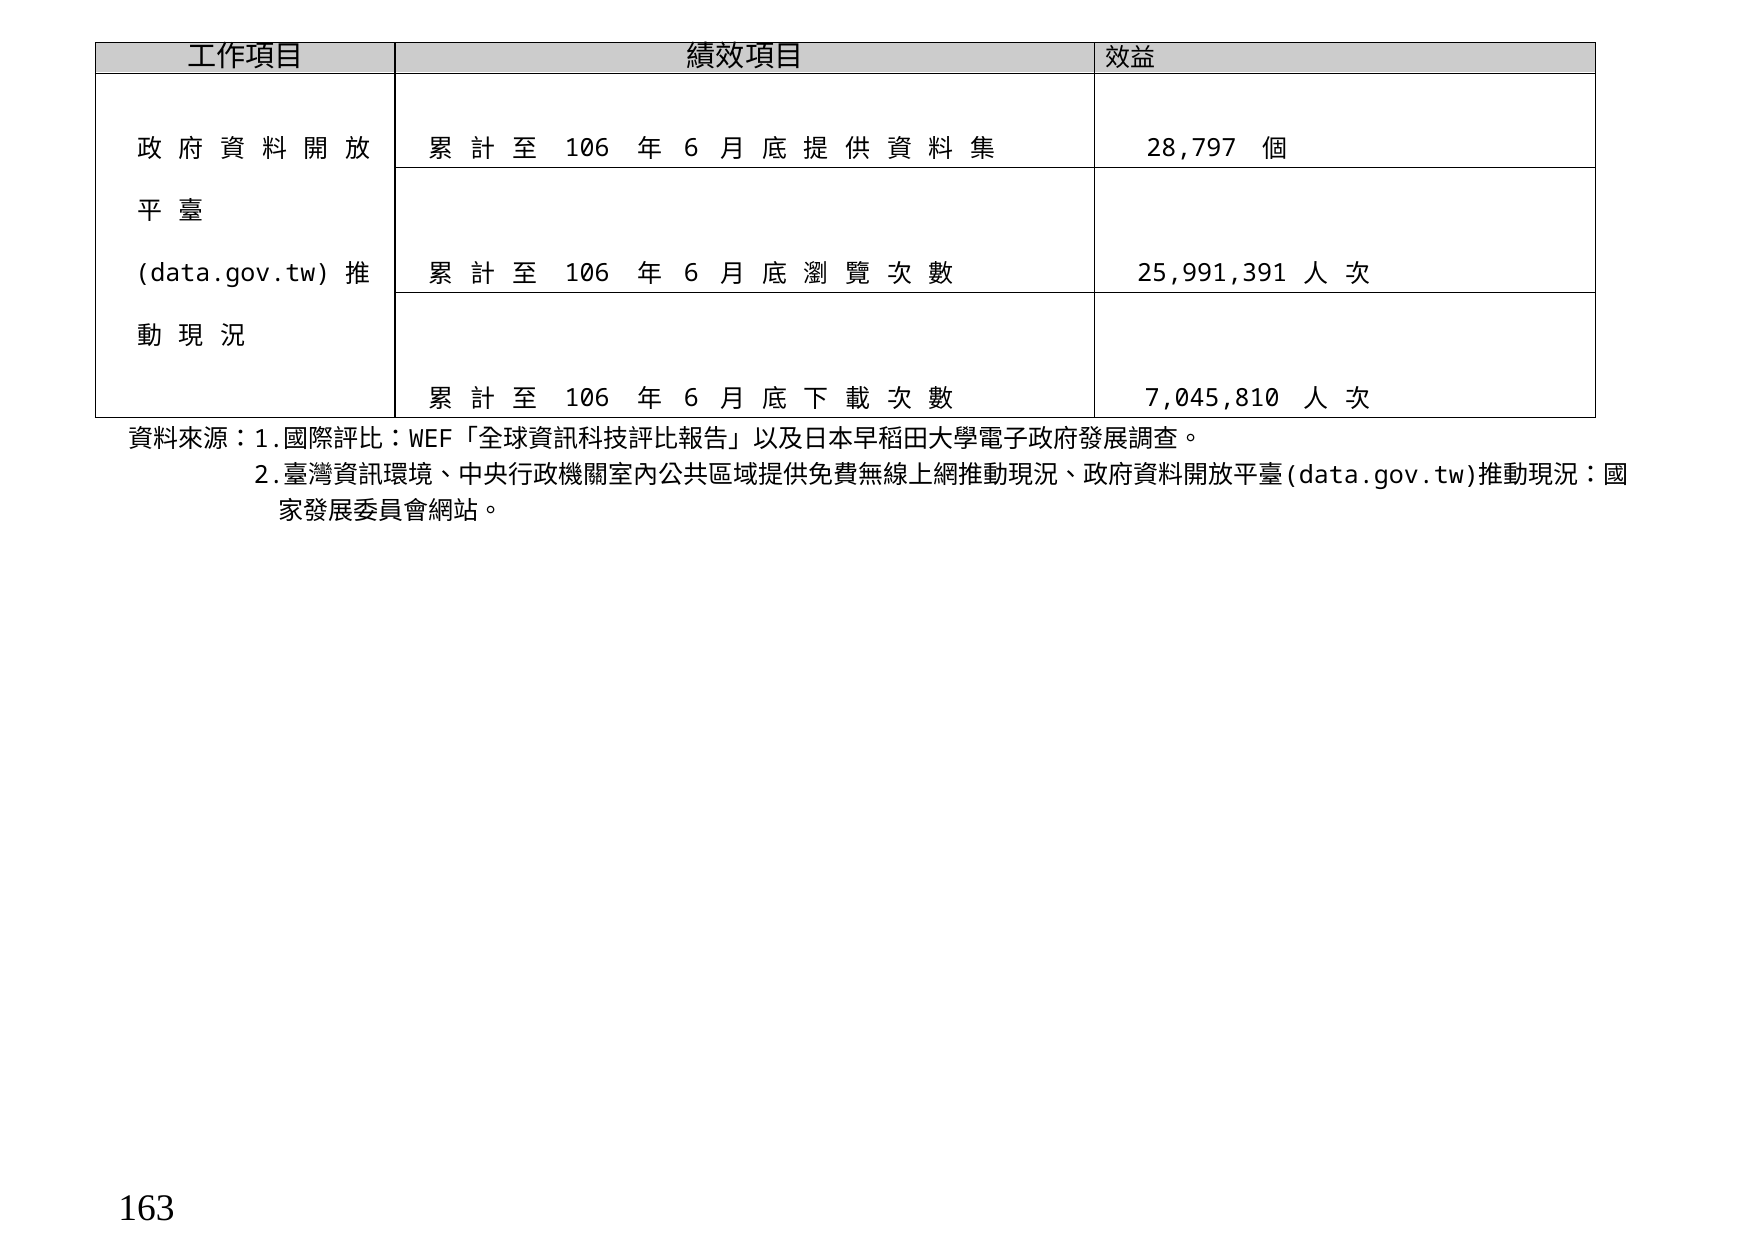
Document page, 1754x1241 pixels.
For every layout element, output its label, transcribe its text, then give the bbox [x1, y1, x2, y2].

table_cell 7,045,810人次 [1095, 293, 1595, 417]
table_cell 累計至106年6月底提供資料集 [396, 74, 1094, 167]
table_header 績效項目 [396, 43, 1094, 72]
table_cell 25,991,391人次 [1095, 168, 1595, 292]
table_cell 累計至106年6月底瀏覽次數 [396, 168, 1094, 292]
table_cell 28,797個 [1095, 74, 1595, 167]
text 資料來源：1.國際評比：WEF「全球資訊科技評比報告」以及日本早稻田大學電子政府發展調查。 [128, 418, 1628, 454]
table_header 效益 [1095, 43, 1595, 72]
table_cell 政府資料開放平臺(data.gov.tw)推動現況 [96, 74, 394, 417]
table_header 工作項目 [96, 43, 394, 72]
table_cell 累計至106年6月底下載次數 [396, 293, 1094, 417]
text 2.臺灣資訊環境、中央行政機關室內公共區域提供免費無線上網推動現況、政府資料開放平臺(data.gov.tw)推動現況：國家發展委員會網站。 [128, 454, 1628, 527]
